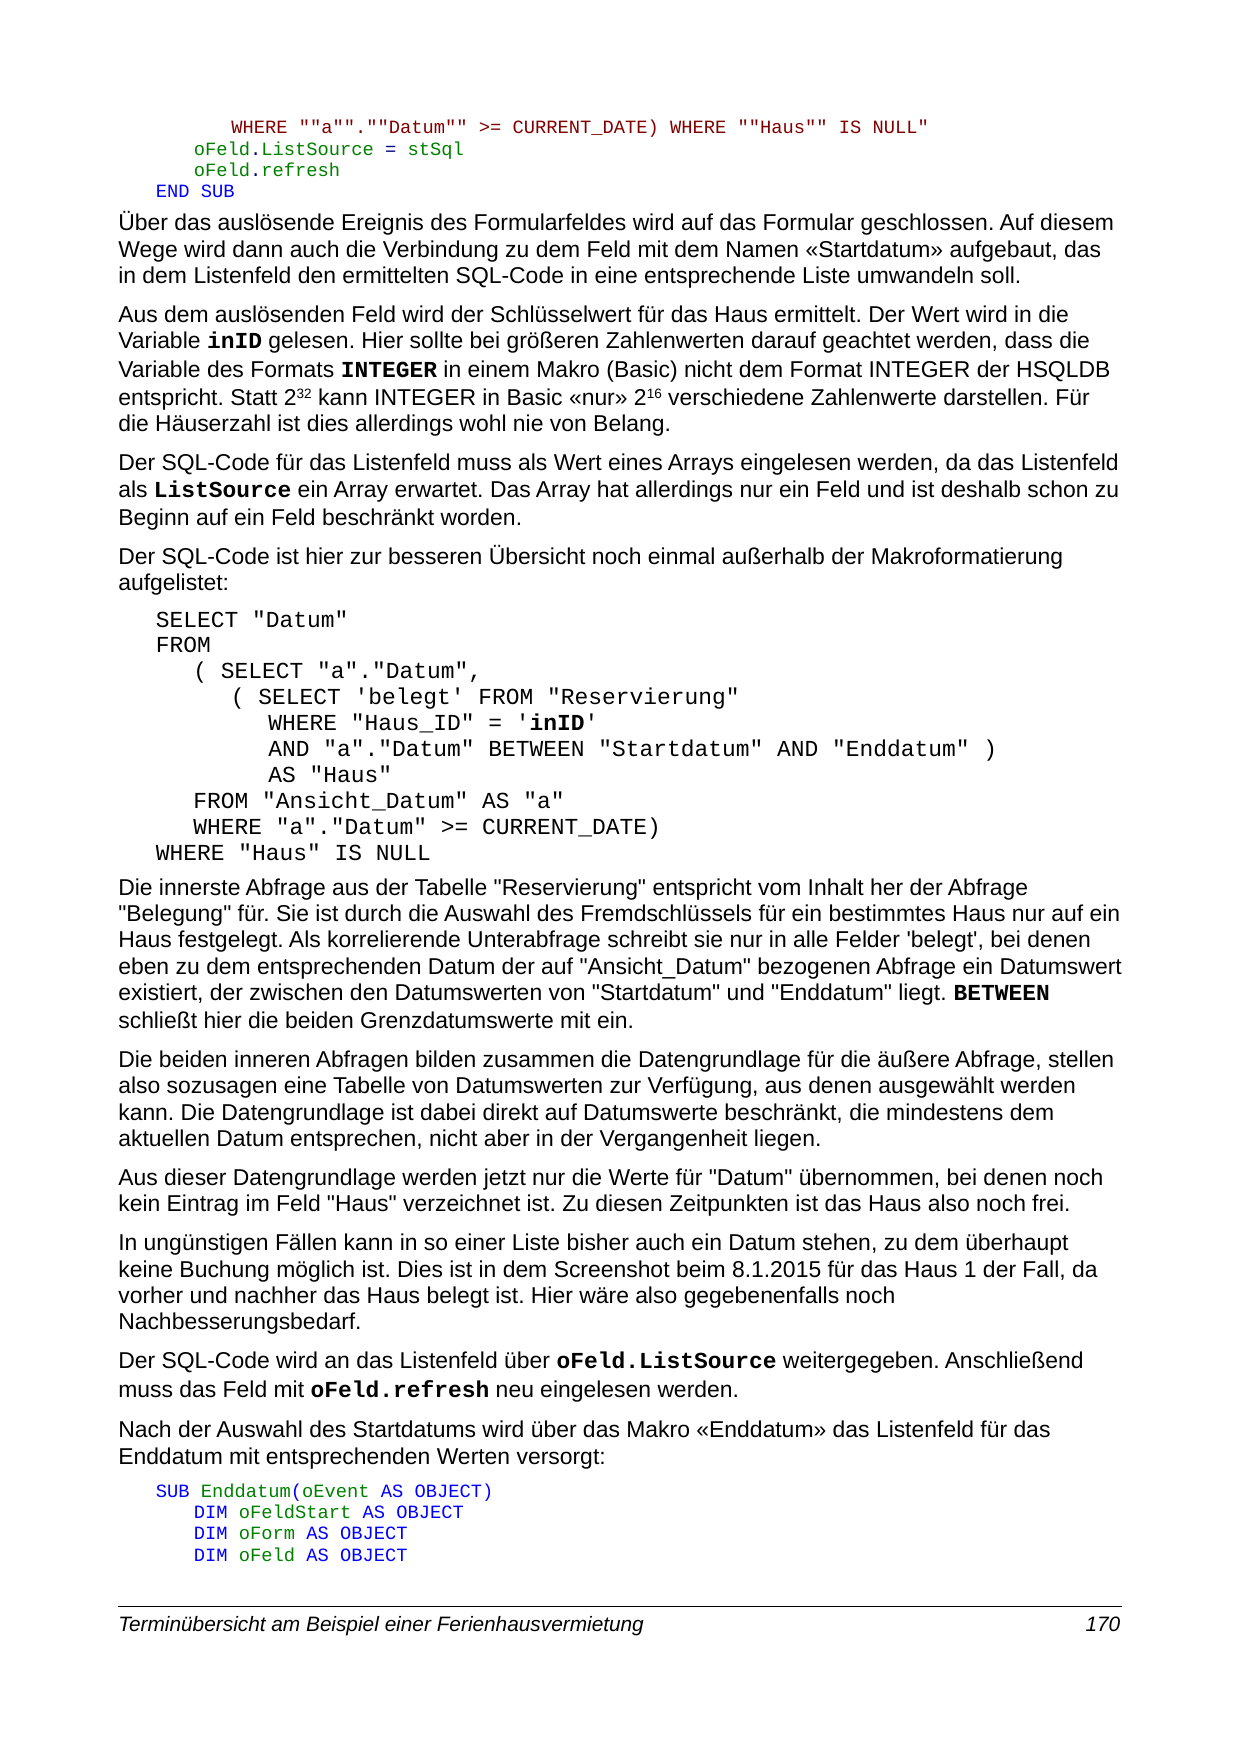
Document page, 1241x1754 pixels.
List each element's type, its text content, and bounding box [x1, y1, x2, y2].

text oFeld.refresh [156, 161, 1122, 182]
text WHERE "Haus_ID" = 'inID' [156, 712, 1122, 738]
text DIM oFeldStart AS OBJECT [156, 1503, 1122, 1524]
text Nach der Auswahl des Startdatums wird über das Makro «Enddatum» das Listenfeld für das Enddatum mit entsprechenden Werten versorgt: [118, 1416, 1122, 1469]
text FROM "Ansicht_Datum" AS "a" [156, 789, 1122, 815]
text Die beiden inneren Abfragen bilden zusammen die Datengrundlage für die äußere Abfrage, stellen also sozusagen eine Tabelle von Datumswerten zur Verfügung, aus denen ausgewählt werden kann. Die Datengrundlage ist dabei direkt auf Datumswerte beschränkt, die mindestens dem aktuellen Datum entsprechen, nicht aber in der Vergangenheit liegen. [118, 1046, 1122, 1152]
text ( SELECT "a"."Datum", [156, 660, 1122, 686]
text ( SELECT 'belegt' FROM "Reservierung" [156, 686, 1122, 712]
text Die innerste Abfrage aus der Tabelle "Reservierung" entspricht vom Inhalt her der Abfrage "Belegung" für. Sie ist durch die Auswahl des Fremdschlüssels für ein bestimmtes Haus nur auf ein Haus festgelegt. Als korrelierende Unterabfrage schreibt sie nur in alle Felder 'belegt', bei denen eben zu dem entsprechenden Datum der auf "Ansicht_Datum" bezogenen Abfrage ein Datumswert existiert, der zwischen den Datumswerten von "Startdatum" und "Enddatum" liegt. BETWEEN schließt hier die beiden Grenzdatumswerte mit ein. [118, 873, 1122, 1034]
text Der SQL-Code für das Listenfeld muss als Wert eines Arrays eingelesen werden, da das Listenfeld als ListSource ein Array erwartet. Das Array hat allerdings nur ein Feld und ist deshalb schon zu Beginn auf ein Feld beschränkt worden. [118, 449, 1122, 530]
text WHERE "a"."Datum" >= CURRENT_DATE) [156, 815, 1122, 841]
text AS "Haus" [156, 763, 1122, 789]
text Über das auslösende Ereignis des Formularfeldes wird auf das Formular geschlossen. Auf diesem Wege wird dann auch die Verbindung zu dem Feld mit dem Namen «Startdatum» aufgebaut, das in dem Listenfeld den ermittelten SQL-Code in eine entsprechende Liste umwandeln soll. [118, 209, 1122, 288]
text END SUB [156, 182, 1122, 203]
text WHERE ""a"".""Datum"" >= CURRENT_DATE) WHERE ""Haus"" IS NULL" [156, 118, 1122, 139]
text oFeld.ListSource = stSql [156, 139, 1122, 161]
text SUB Enddatum(oEvent AS OBJECT) [156, 1482, 1122, 1503]
text AND "a"."Datum" BETWEEN "Startdatum" AND "Enddatum" ) [156, 738, 1122, 763]
text FROM [156, 634, 1122, 660]
text WHERE "Haus" IS NULL [156, 841, 1122, 867]
text SELECT "Datum" [156, 608, 1122, 634]
text DIM oForm AS OBJECT [156, 1524, 1122, 1545]
text Aus dieser Datengrundlage werden jetzt nur die Werte für "Datum" übernommen, bei denen noch kein Eintrag im Feld "Haus" verzeichnet ist. Zu diesen Zeitpunkten ist das Haus also noch frei. [118, 1164, 1122, 1217]
text Der SQL-Code wird an das Listenfeld über oFeld.ListSource weitergegeben. Anschließend muss das Feld mit oFeld.refresh neu eingelesen werden. [118, 1347, 1122, 1404]
text DIM oFeld AS OBJECT [156, 1545, 1122, 1567]
text Aus dem auslösenden Feld wird der Schlüsselwert für das Haus ermittelt. Der Wert wird in die Variable inID gelesen. Hier sollte bei größeren Zahlenwerten darauf geachtet werden, dass die Variable des Formats INTEGER in einem Makro (Basic) nicht dem Format INTEGER der HSQLDB entspricht. Statt 232 kann INTEGER in Basic «nur» 216 verschiedene Zahlenwerte darstellen. Für die Häuserzahl ist dies allerdings wohl nie von Belang. [118, 301, 1122, 437]
text Der SQL-Code ist hier zur besseren Übersicht noch einmal außerhalb der Makroformatierung aufgelistet: [118, 543, 1122, 595]
text In ungünstigen Fällen kann in so einer Liste bisher auch ein Datum stehen, zu dem überhaupt keine Buchung möglich ist. Dies ist in dem Screenshot beim 8.1.2015 für das Haus 1 der Fall, da vorher und nachher das Haus belegt ist. Hier wäre also gegebenenfalls noch Nachbesserungsbedarf. [118, 1229, 1122, 1335]
